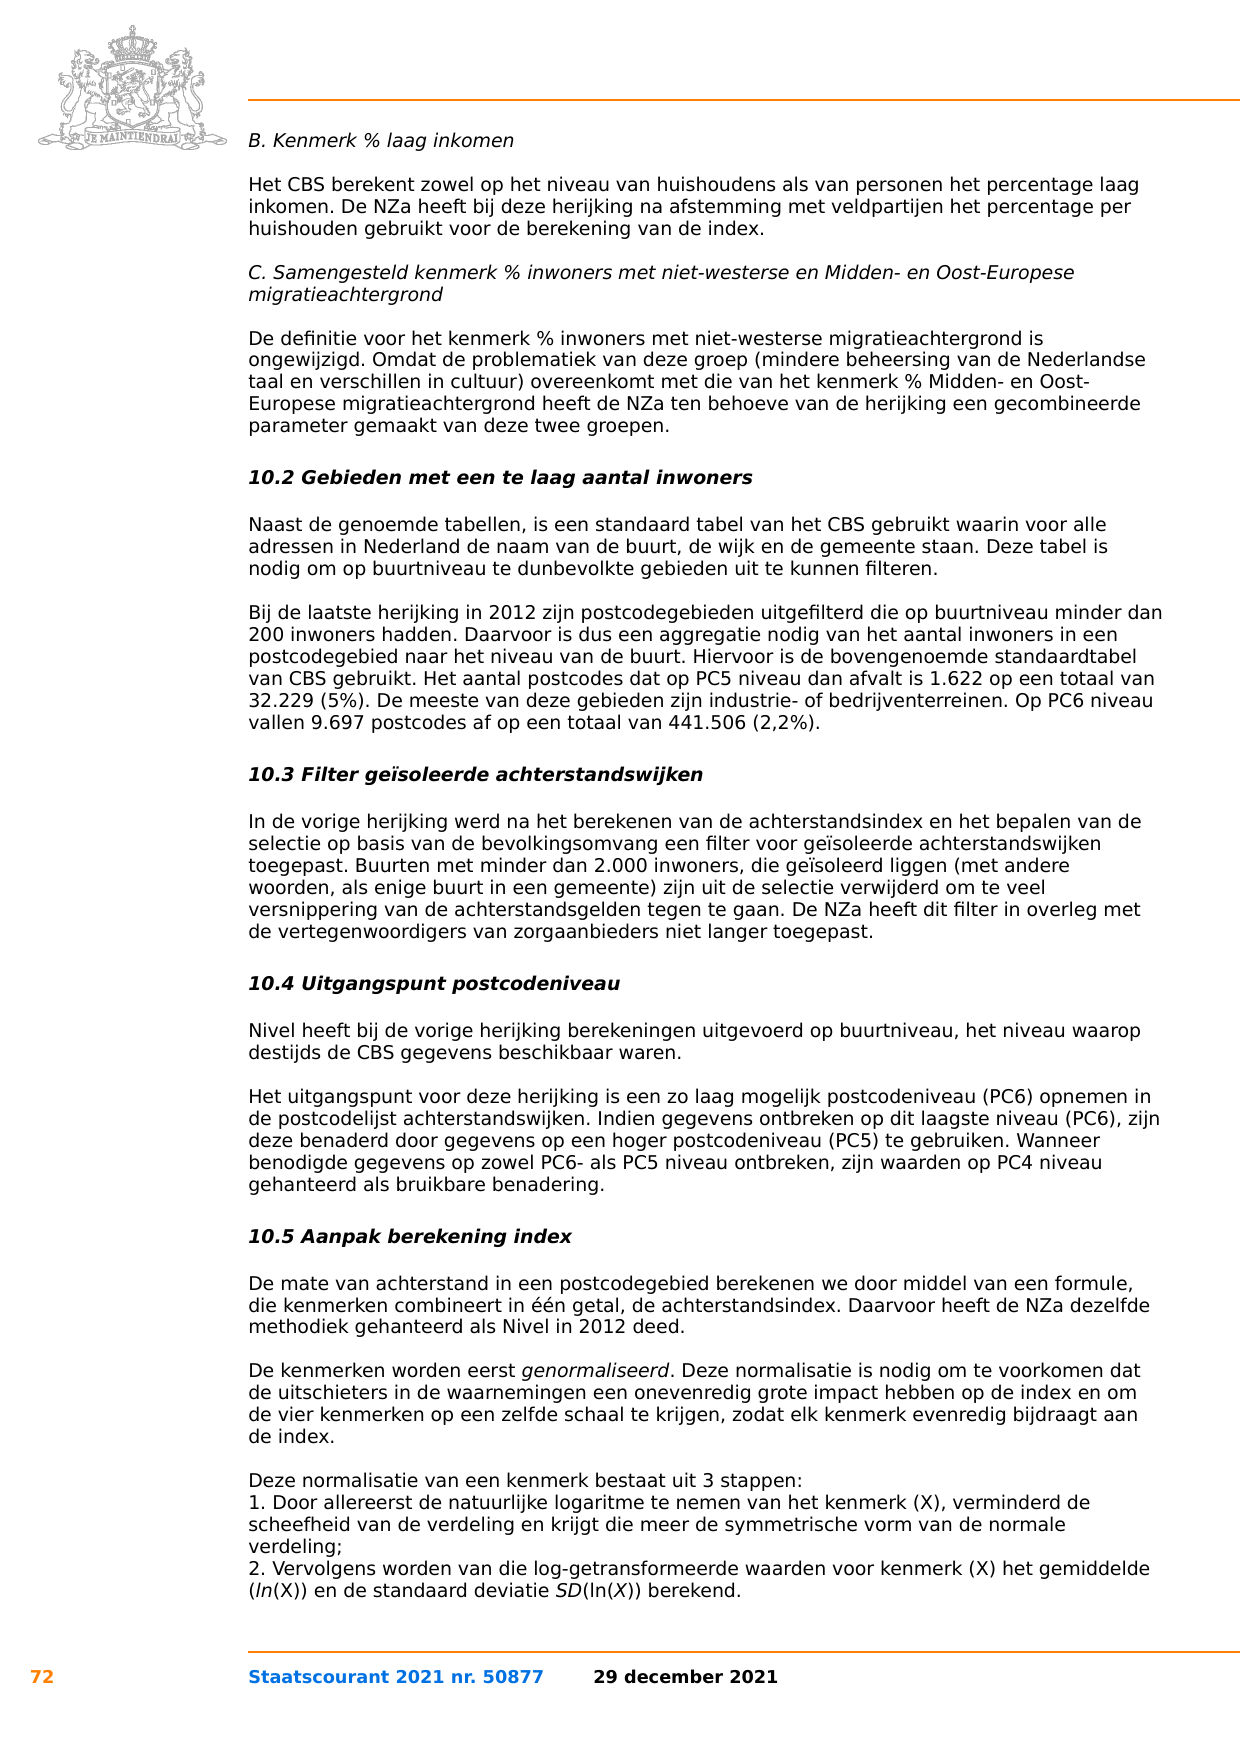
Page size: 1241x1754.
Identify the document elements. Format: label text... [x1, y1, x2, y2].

text 2. Vervolgens worden van die log-getransformeerde waarden voor kenmerk (X) het gemiddelde (ln(X)) en de standaard deviatie SD(ln(X)) berekend. [248, 1558, 1163, 1602]
subtitle 10.3 Filter geïsoleerde achterstandswijken [248, 764, 1163, 786]
text Het uitgangspunt voor deze herijking is een zo laag mogelijk postcodeniveau (PC6) opnemen in de postcodelijst achterstandswijken. Indien gegevens ontbreken op dit laagste niveau (PC6), zijn deze benaderd door gegevens op een hoger postcodeniveau (PC5) te gebruiken. Wanneer benodigde gegevens op zowel PC6- als PC5 niveau ontbreken, zijn waarden op PC4 niveau gehanteerd als bruikbare benadering. [248, 1086, 1163, 1196]
subtitle 10.2 Gebieden met een te laag aantal inwoners [248, 467, 1163, 489]
text 1. Door allereerst de natuurlijke logaritme te nemen van het kenmerk (X), verminderd de scheefheid van de verdeling en krijgt die meer de symmetrische vorm van de normale verdeling; [248, 1492, 1163, 1558]
text Deze normalisatie van een kenmerk bestaat uit 3 stappen: [248, 1470, 1163, 1492]
text Bij de laatste herijking in 2012 zijn postcodegebieden uitgefilterd die op buurtniveau minder dan 200 inwoners hadden. Daarvoor is dus een aggregatie nodig van het aantal inwoners in een postcodegebied naar het niveau van de buurt. Hiervoor is de bovengenoemde standaardtabel van CBS gebruikt. Het aantal postcodes dat op PC5 niveau dan afvalt is 1.622 op een totaal van 32.229 (5%). De meeste van deze gebieden zijn industrie- of bedrijventerreinen. Op PC6 niveau vallen 9.697 postcodes af op een totaal van 441.506 (2,2%). [248, 602, 1163, 734]
text De mate van achterstand in een postcodegebied berekenen we door middel van een formule, die kenmerken combineert in één getal, de achterstandsindex. Daarvoor heeft de NZa dezelfde methodiek gehanteerd als Nivel in 2012 deed. [248, 1272, 1163, 1338]
subtitle 10.5 Aanpak berekening index [248, 1226, 1163, 1247]
subtitle 10.4 Uitgangspunt postcodeniveau [248, 973, 1163, 995]
text De kenmerken worden eerst genormaliseerd. Deze normalisatie is nodig om te voorkomen dat de uitschieters in de waarnemingen een onevenredig grote impact hebben op de index en om de vier kenmerken op een zelfde schaal te krijgen, zodat elk kenmerk evenredig bijdraagt aan de index. [248, 1360, 1163, 1448]
text Naast de genoemde tabellen, is een standaard tabel van het CBS gebruikt waarin voor alle adressen in Nederland de naam van de buurt, de wijk en de gemeente staan. Deze tabel is nodig om op buurtniveau te dunbevolkte gebieden uit te kunnen filteren. [248, 514, 1163, 580]
subtitle B. Kenmerk % laag inkomen [248, 130, 1163, 152]
text Nivel heeft bij de vorige herijking berekeningen uitgevoerd op buurtniveau, het niveau waarop destijds de CBS gegevens beschikbaar waren. [248, 1020, 1163, 1064]
subtitle C. Samengesteld kenmerk % inwoners met niet-westerse en Midden- en Oost-Europese migratieachtergrond [248, 262, 1163, 306]
text In de vorige herijking werd na het berekenen van de achterstandsindex en het bepalen van de selectie op basis van de bevolkingsomvang een filter voor geïsoleerde achterstandswijken toegepast. Buurten met minder dan 2.000 inwoners, die geïsoleerd liggen (met andere woorden, als enige buurt in een gemeente) zijn uit de selectie verwijderd om te veel versnippering van de achterstandsgelden tegen te gaan. De NZa heeft dit filter in overleg met de vertegenwoordigers van zorgaanbieders niet langer toegepast. [248, 811, 1163, 943]
text De definitie voor het kenmerk % inwoners met niet-westerse migratieachtergrond is ongewijzigd. Omdat de problematiek van deze groep (mindere beheersing van de Nederlandse taal en verschillen in cultuur) overeenkomt met die van het kenmerk % Midden- en Oost-Europese migratieachtergrond heeft de NZa ten behoeve van de herijking een gecombineerde parameter gemaakt van deze twee groepen. [248, 327, 1163, 437]
text Het CBS berekent zowel op het niveau van huishoudens als van personen het percentage laag inkomen. De NZa heeft bij deze herijking na afstemming met veldpartijen het percentage per huishouden gebruikt voor de berekening van de index. [248, 174, 1163, 240]
picture [38, 25, 227, 150]
